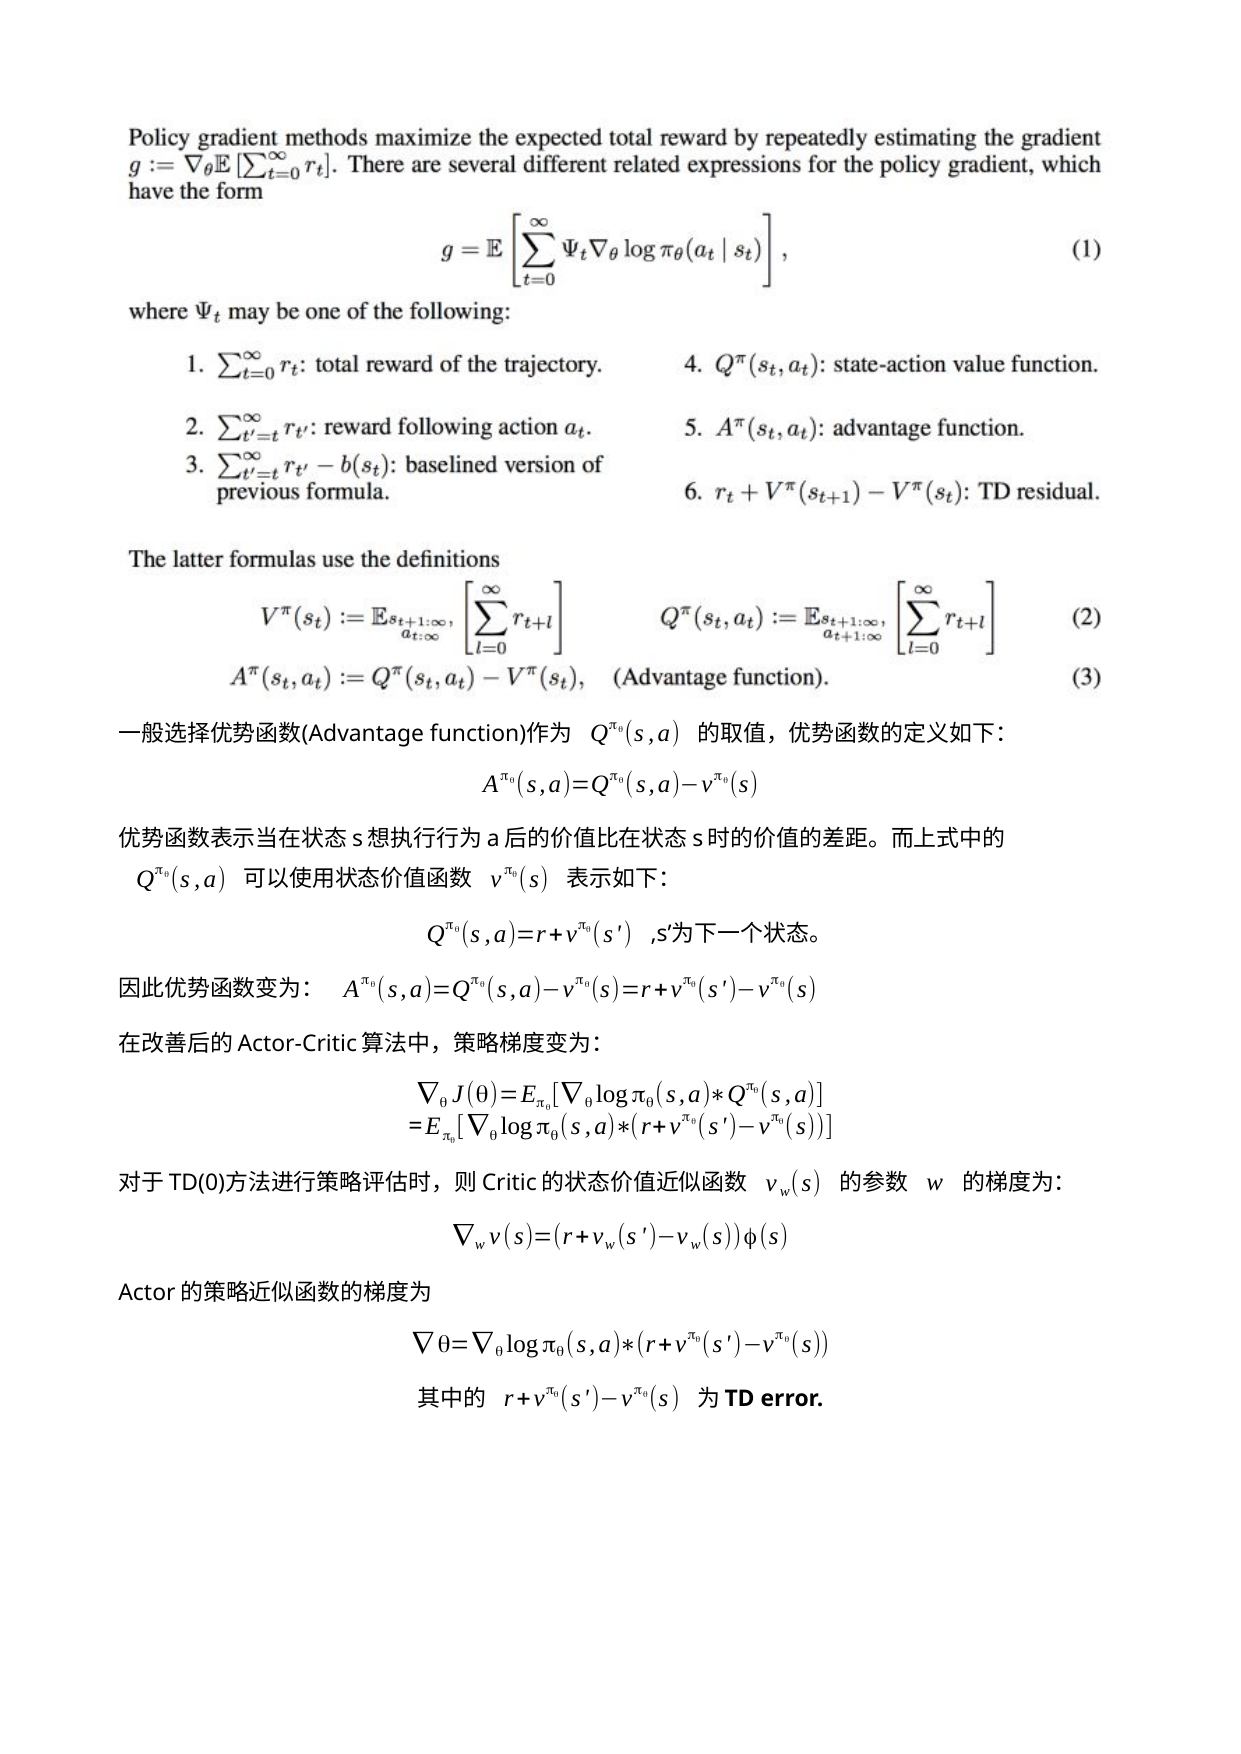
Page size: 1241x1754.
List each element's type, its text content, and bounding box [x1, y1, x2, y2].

text 一般选择优势函数(Advantage function)作为的取值，优势函数的定义如下： [118, 708, 1122, 748]
picture [118, 118, 1123, 708]
text 对于TD(0)方法进行策略评估时，则Critic的状态价值近似函数的参数的梯度为： [118, 1164, 1122, 1200]
text 优势函数表示当在状态s想执行行为a后的价值比在状态s时的价值的差距。而上式中的可以使用状态价值函数表示如下： [118, 820, 1122, 894]
text 因此优势函数变为： [118, 970, 1122, 1004]
text 在改善后的Actor-Critic算法中，策略梯度变为： [118, 1025, 1122, 1058]
text 其中的为TD error. [118, 1379, 1122, 1413]
text Actor的策略近似函数的梯度为 [118, 1274, 1122, 1307]
text ,s’为下一个状态。 [118, 915, 1122, 949]
